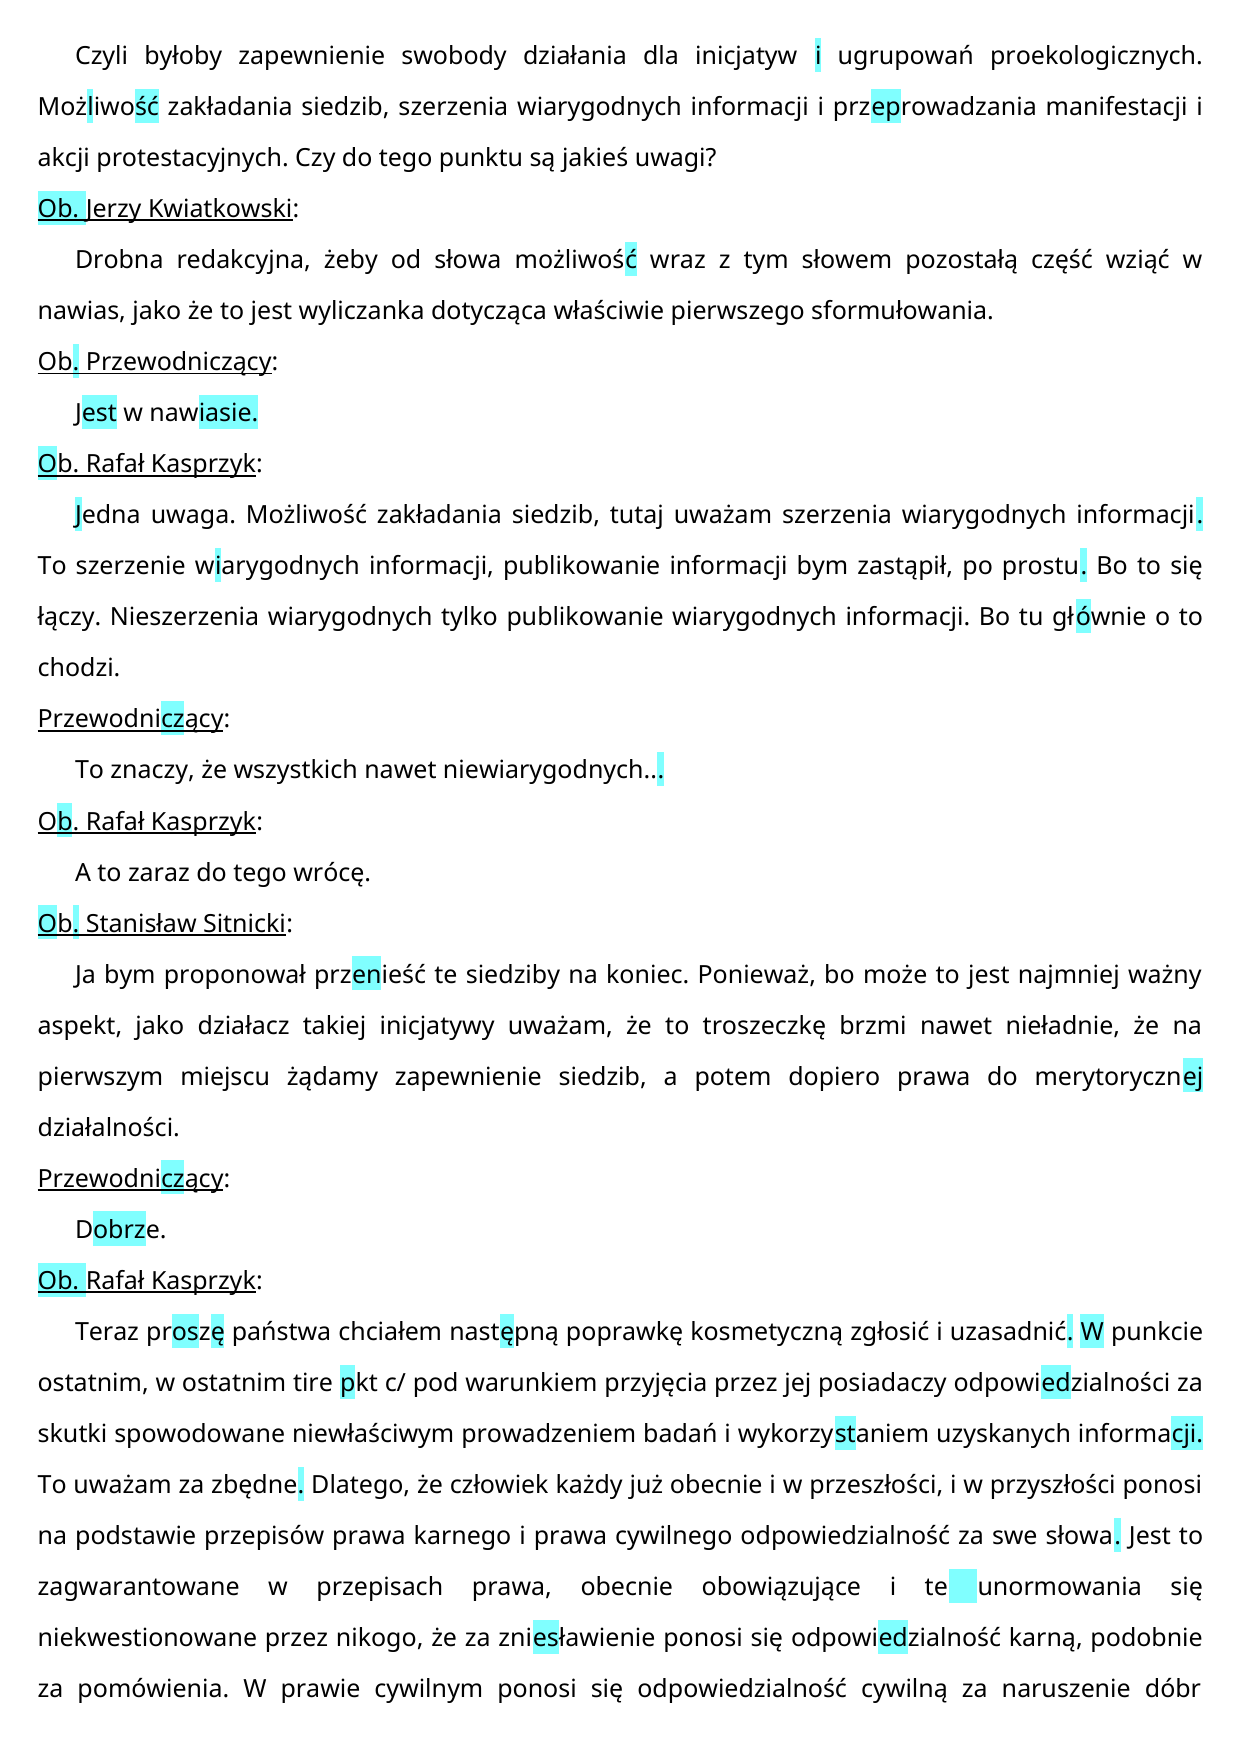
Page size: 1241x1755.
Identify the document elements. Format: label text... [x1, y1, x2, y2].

text Ob. Stanisław Sitnicki: [37, 905, 1203, 939]
text Jest w nawiasie. [37, 395, 1203, 429]
text Ob. Rafał Kasprzyk: [37, 446, 1203, 480]
text Przewodniczący: [37, 1160, 1203, 1194]
text A to zaraz do tego wrócę. [37, 854, 1203, 888]
text Ob. Rafał Kasprzyk: [37, 803, 1203, 837]
text Jedna uwaga. Możliwość zakładania siedzib, tutaj uważam szerzenia wiarygodnych informacji. To szerzenie wiarygodnych informacji, publikowanie informacji bym zastąpił, po prostu. Bo to się łączy. Nieszerzenia wiarygodnych tylko publikowanie wiarygodnych informacji. Bo tu głównie o to chodzi. [37, 497, 1203, 684]
text Czyli byłoby zapewnienie swobody działania dla inicjatyw i ugrupowań proekologicznych. Możliwość zakładania siedzib, szerzenia wiarygodnych informacji i przeprowadzania manifestacji i akcji protestacyjnych. Czy do tego punktu są jakieś uwagi? [37, 37, 1203, 174]
text Drobna redakcyjna, żeby od słowa możliwość wraz z tym słowem pozostałą część wziąć w nawias, jako że to jest wyliczanka dotycząca właściwie pierwszego sformułowania. [37, 242, 1203, 327]
text To znaczy, że wszystkich nawet niewiarygodnych... [37, 752, 1203, 786]
text Ob. Jerzy Kwiatkowski: [37, 191, 1203, 225]
text Ja bym proponował przenieść te siedziby na koniec. Ponieważ, bo może to jest najmniej ważny aspekt, jako działacz takiej inicjatywy uważam, że to troszeczkę brzmi nawet nieładnie, że na pierwszym miejscu żądamy zapewnienie siedzib, a potem dopiero prawa do merytorycznej działalności. [37, 956, 1203, 1143]
text Ob. Przewodniczący: [37, 344, 1203, 378]
text Dobrze. [37, 1211, 1203, 1246]
text Przewodniczący: [37, 701, 1203, 735]
text Ob. Rafał Kasprzyk: [37, 1262, 1203, 1297]
text Teraz proszę państwa chciałem następną poprawkę kosmetyczną zgłosić i uzasadnić. W punkcie ostatnim, w ostatnim tire pkt c/ pod warunkiem przyjęcia przez jej posiadaczy odpowiedzialności za skutki spowodowane niewłaściwym prowadzeniem badań i wykorzystaniem uzyskanych informacji. To uważam za zbędne. Dlatego, że człowiek każdy już obecnie i w przeszłości, i w przyszłości ponosi na podstawie przepisów prawa karnego i prawa cywilnego odpowiedzialność za swe słowa. Jest to zagwarantowane w przepisach prawa, obecnie obowiązujące i te unormowania się niekwestionowane przez nikogo, że za zniesławienie ponosi się odpowiedzialność karną, podobnie za pomówienia. W prawie cywilnym ponosi się odpowiedzialność cywilną za naruszenie dóbr [37, 1313, 1203, 1705]
